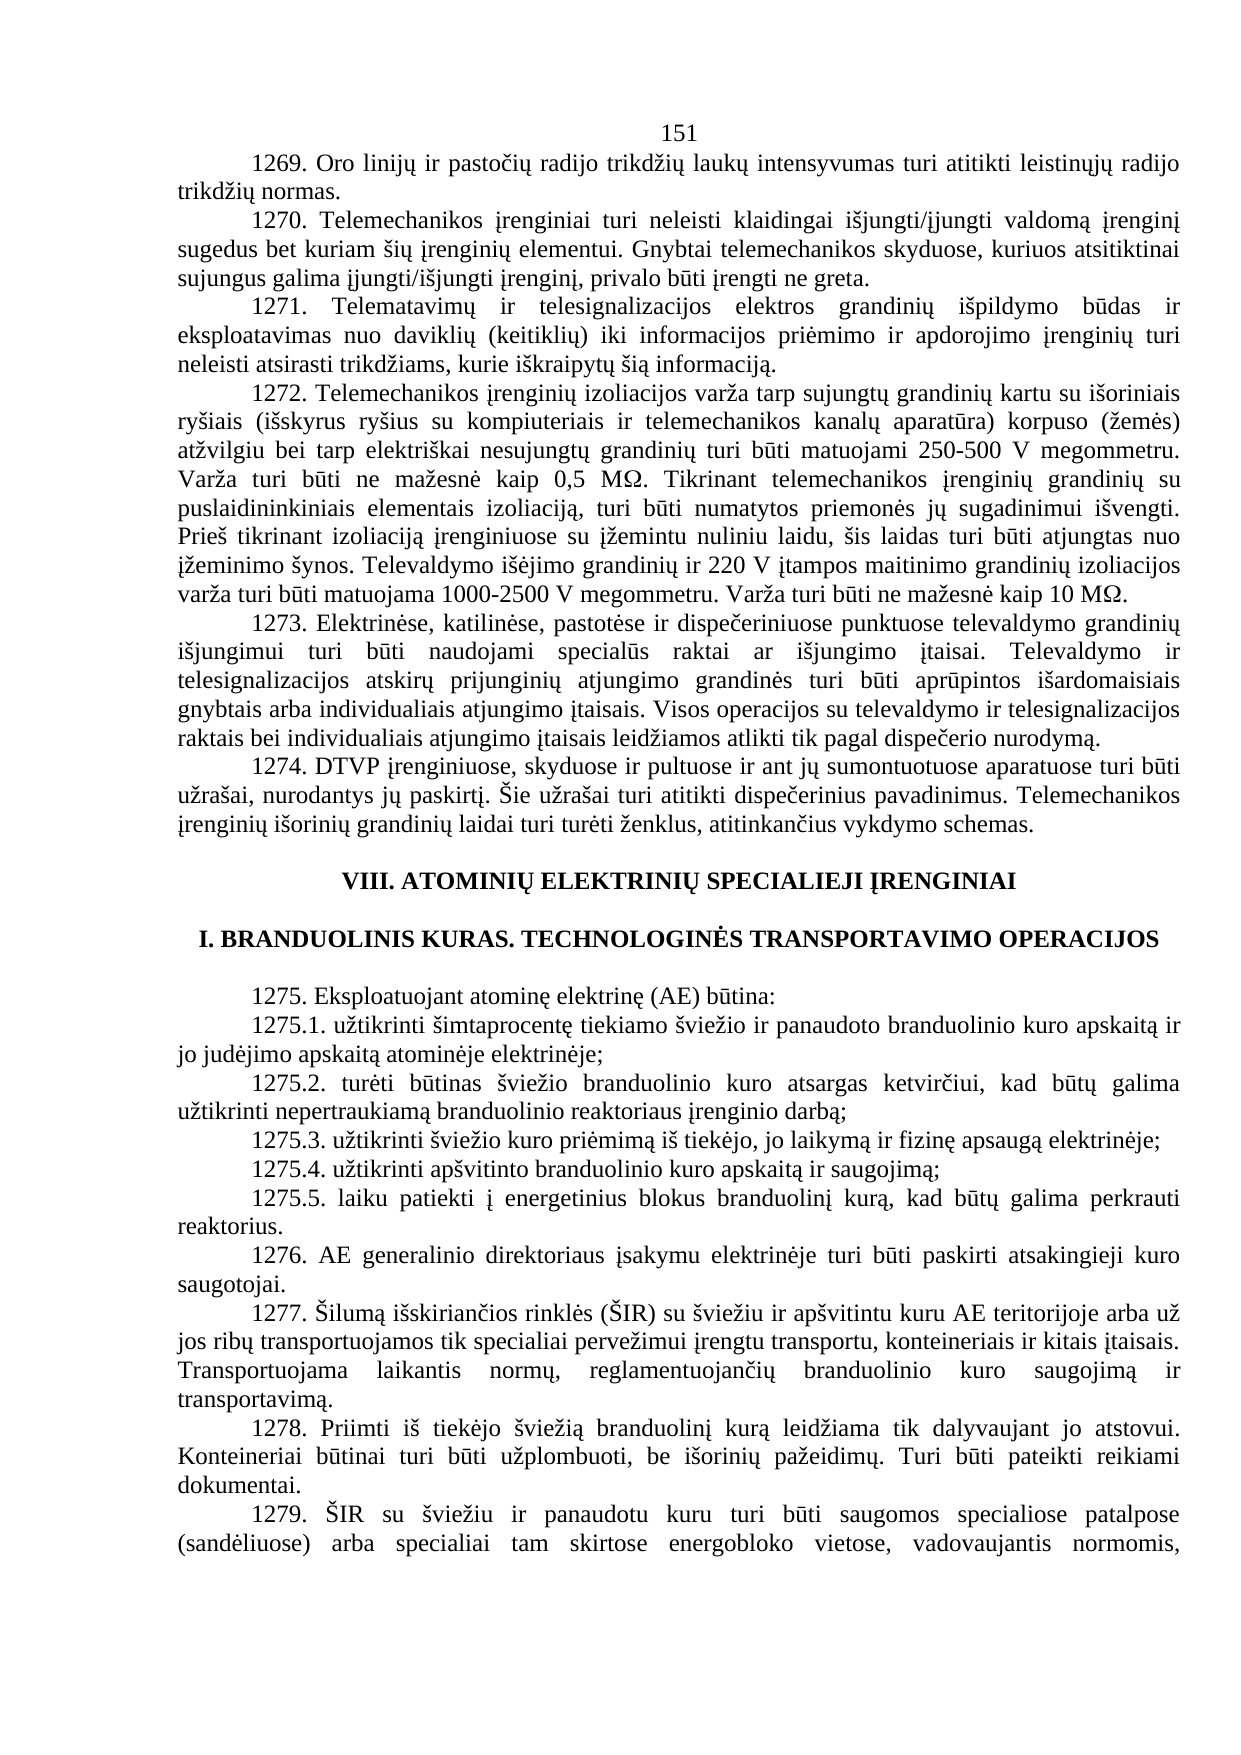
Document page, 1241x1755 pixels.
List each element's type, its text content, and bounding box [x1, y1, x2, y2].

text 1279. ŠIR su šviežiu ir panaudotu kuru turi būti saugomos specialiose patalpose (sandėliuose) arba specialiai tam skirtose energobloko vietose, vadovaujantis normomis, [177, 1499, 1181, 1556]
text 1275.3. užtikrinti šviežio kuro priėmimą iš tiekėjo, jo laikymą ir fizinę apsaugą elektrinėje; [177, 1125, 1240, 1154]
text 1277. Šilumą išskiriančios rinklės (ŠIR) su šviežiu ir apšvitintu kuru AE teritorijoje arba už jos ribų transportuojamos tik specialiai pervežimui įrengtu transportu, konteineriais ir kitais įtaisais. Transportuojama laikantis normų, reglamentuojančių branduolinio kuro saugojimą ir transportavimą. [177, 1298, 1181, 1413]
text 1271. Telematavimų ir telesignalizacijos elektros grandinių išpildymo būdas ir eksploatavimas nuo daviklių (keitiklių) iki informacijos priėmimo ir apdorojimo įrenginių turi neleisti atsirasti trikdžiams, kurie iškraipytų šią informaciją. [177, 291, 1181, 378]
text VIII. ATOMINIŲ ELEKTRINIŲ SPECIALIEJI ĮRENGINIAI [177, 866, 1181, 895]
text 1275.1. užtikrinti šimtaprocentę tiekiamo šviežio ir panaudoto branduolinio kuro apskaitą ir jo judėjimo apskaitą atominėje elektrinėje; [177, 1010, 1181, 1068]
text 1275.5. laiku patiekti į energetinius blokus branduolinį kurą, kad būtų galima perkrauti reaktorius. [177, 1183, 1181, 1240]
text 1275. Eksploatuojant atominę elektrinę (AE) būtina: [177, 981, 1181, 1010]
text 1272. Telemechanikos įrenginių izoliacijos varža tarp sujungtų grandinių kartu su išoriniais ryšiais (išskyrus ryšius su kompiuteriais ir telemechanikos kanalų aparatūra) korpuso (žemės) atžvilgiu bei tarp elektriškai nesujungtų grandinių turi būti matuojami 250-500 V megommetru. Varža turi būti ne mažesnė kaip 0,5 M. Tikrinant telemechanikos įrenginių grandinių su puslaidininkiniais elementais izoliaciją, turi būti numatytos priemonės jų sugadinimui išvengti. Prieš tikrinant izoliaciją įrenginiuose su įžemintu nuliniu laidu, šis laidas turi būti atjungtas nuo įžeminimo šynos. Televaldymo išėjimo grandinių ir 220 V įtampos maitinimo grandinių izoliacijos varža turi būti matuojama 1000-2500 V megommetru. Varža turi būti ne mažesnė kaip 10 M. [177, 378, 1181, 608]
text 1275.4. užtikrinti apšvitinto branduolinio kuro apskaitą ir saugojimą; [177, 1154, 1240, 1183]
text 1274. DTVP įrenginiuose, skyduose ir pultuose ir ant jų sumontuotuose aparatuose turi būti užrašai, nurodantys jų paskirtį. Šie užrašai turi atitikti dispečerinius pavadinimus. Telemechanikos įrenginių išorinių grandinių laidai turi turėti ženklus, atitinkančius vykdymo schemas. [177, 751, 1181, 838]
text 1270. Telemechanikos įrenginiai turi neleisti klaidingai išjungti/įjungti valdomą įrenginį sugedus bet kuriam šių įrenginių elementui. Gnybtai telemechanikos skyduose, kuriuos atsitiktinai sujungus galima įjungti/išjungti įrenginį, privalo būti įrengti ne greta. [177, 205, 1181, 291]
text 1276. AE generalinio direktoriaus įsakymu elektrinėje turi būti paskirti atsakingieji kuro saugotojai. [177, 1240, 1181, 1298]
text 1275.2. turėti būtinas šviežio branduolinio kuro atsargas ketvirčiui, kad būtų galima užtikrinti nepertraukiamą branduolinio reaktoriaus įrenginio darbą; [177, 1068, 1181, 1125]
text I. BRANDUOLINIS KURAS. TECHNOLOGINĖS TRANSPORTAVIMO OPERACIJOS [177, 924, 1181, 953]
text 1273. Elektrinėse, katilinėse, pastotėse ir dispečeriniuose punktuose televaldymo grandinių išjungimui turi būti naudojami specialūs raktai ar išjungimo įtaisai. Televaldymo ir telesignalizacijos atskirų prijunginių atjungimo grandinės turi būti aprūpintos išardomaisiais gnybtais arba individualiais atjungimo įtaisais. Visos operacijos su televaldymo ir telesignalizacijos raktais bei individualiais atjungimo įtaisais leidžiamos atlikti tik pagal dispečerio nurodymą. [177, 608, 1181, 751]
text 1278. Priimti iš tiekėjo šviežią branduolinį kurą leidžiama tik dalyvaujant jo atstovui. Konteineriai būtinai turi būti užplombuoti, be išorinių pažeidimų. Turi būti pateikti reikiami dokumentai. [177, 1413, 1181, 1499]
text 1269. Oro linijų ir pastočių radijo trikdžių laukų intensyvumas turi atitikti leistinųjų radijo trikdžių normas. [177, 148, 1181, 205]
